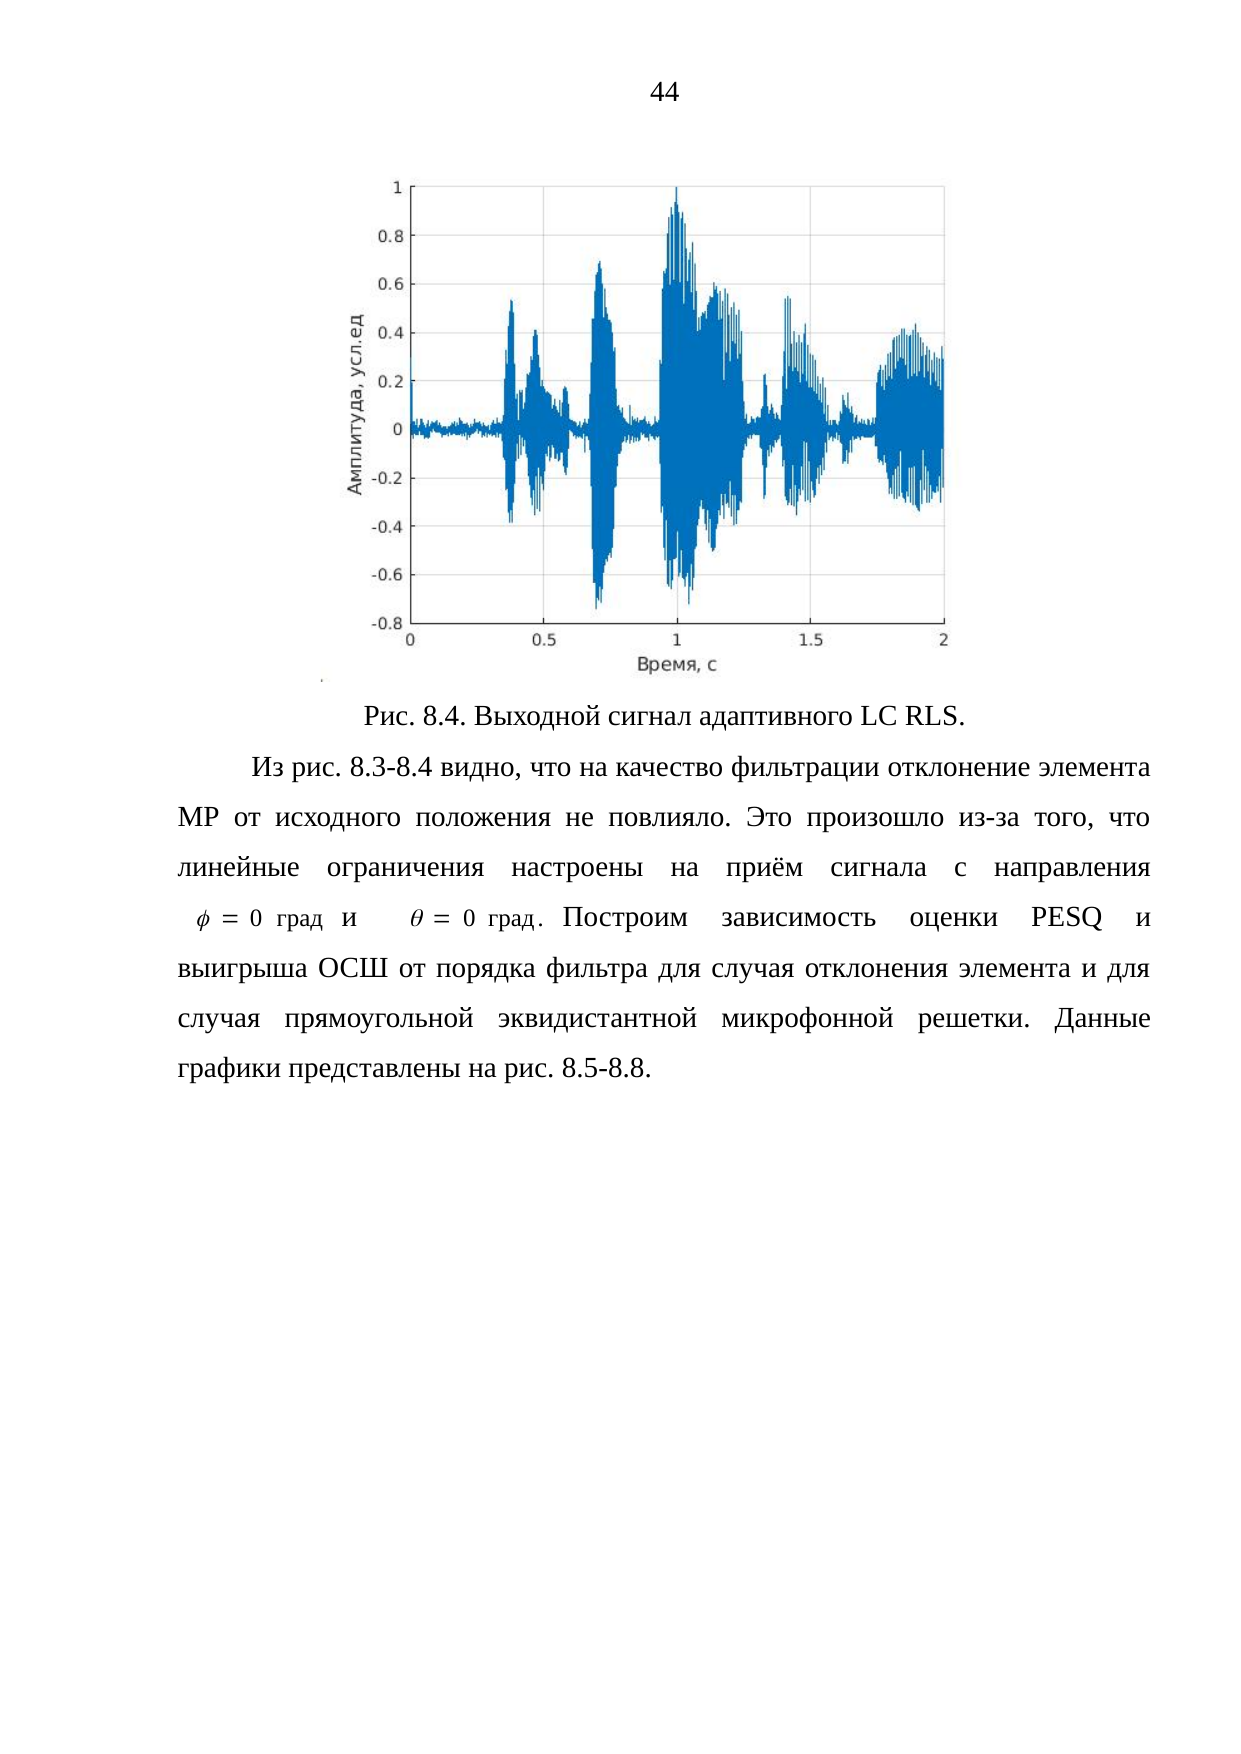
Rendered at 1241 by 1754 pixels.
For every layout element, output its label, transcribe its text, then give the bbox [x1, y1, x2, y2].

text Из рис. 8.3-8.4 видно, что на качество фильтрации отклонение элемента МР от исходного положения не повлияло. Это произошло из-за того, что линейные ограничения настроены на приём сигнала с направленияи Построим зависимость оценки PESQ и выигрыша ОСШ от порядка фильтра для случая отклонения элемента и для случая прямоугольной эквидистантной микрофонной решетки. Данные графики представлены на рис. 8.5-8.8. [177, 749, 1152, 1084]
text Рис. 8.4. Выходной сигнал адаптивного LC RLS. [177, 682, 1152, 732]
picture [320, 147, 1009, 682]
